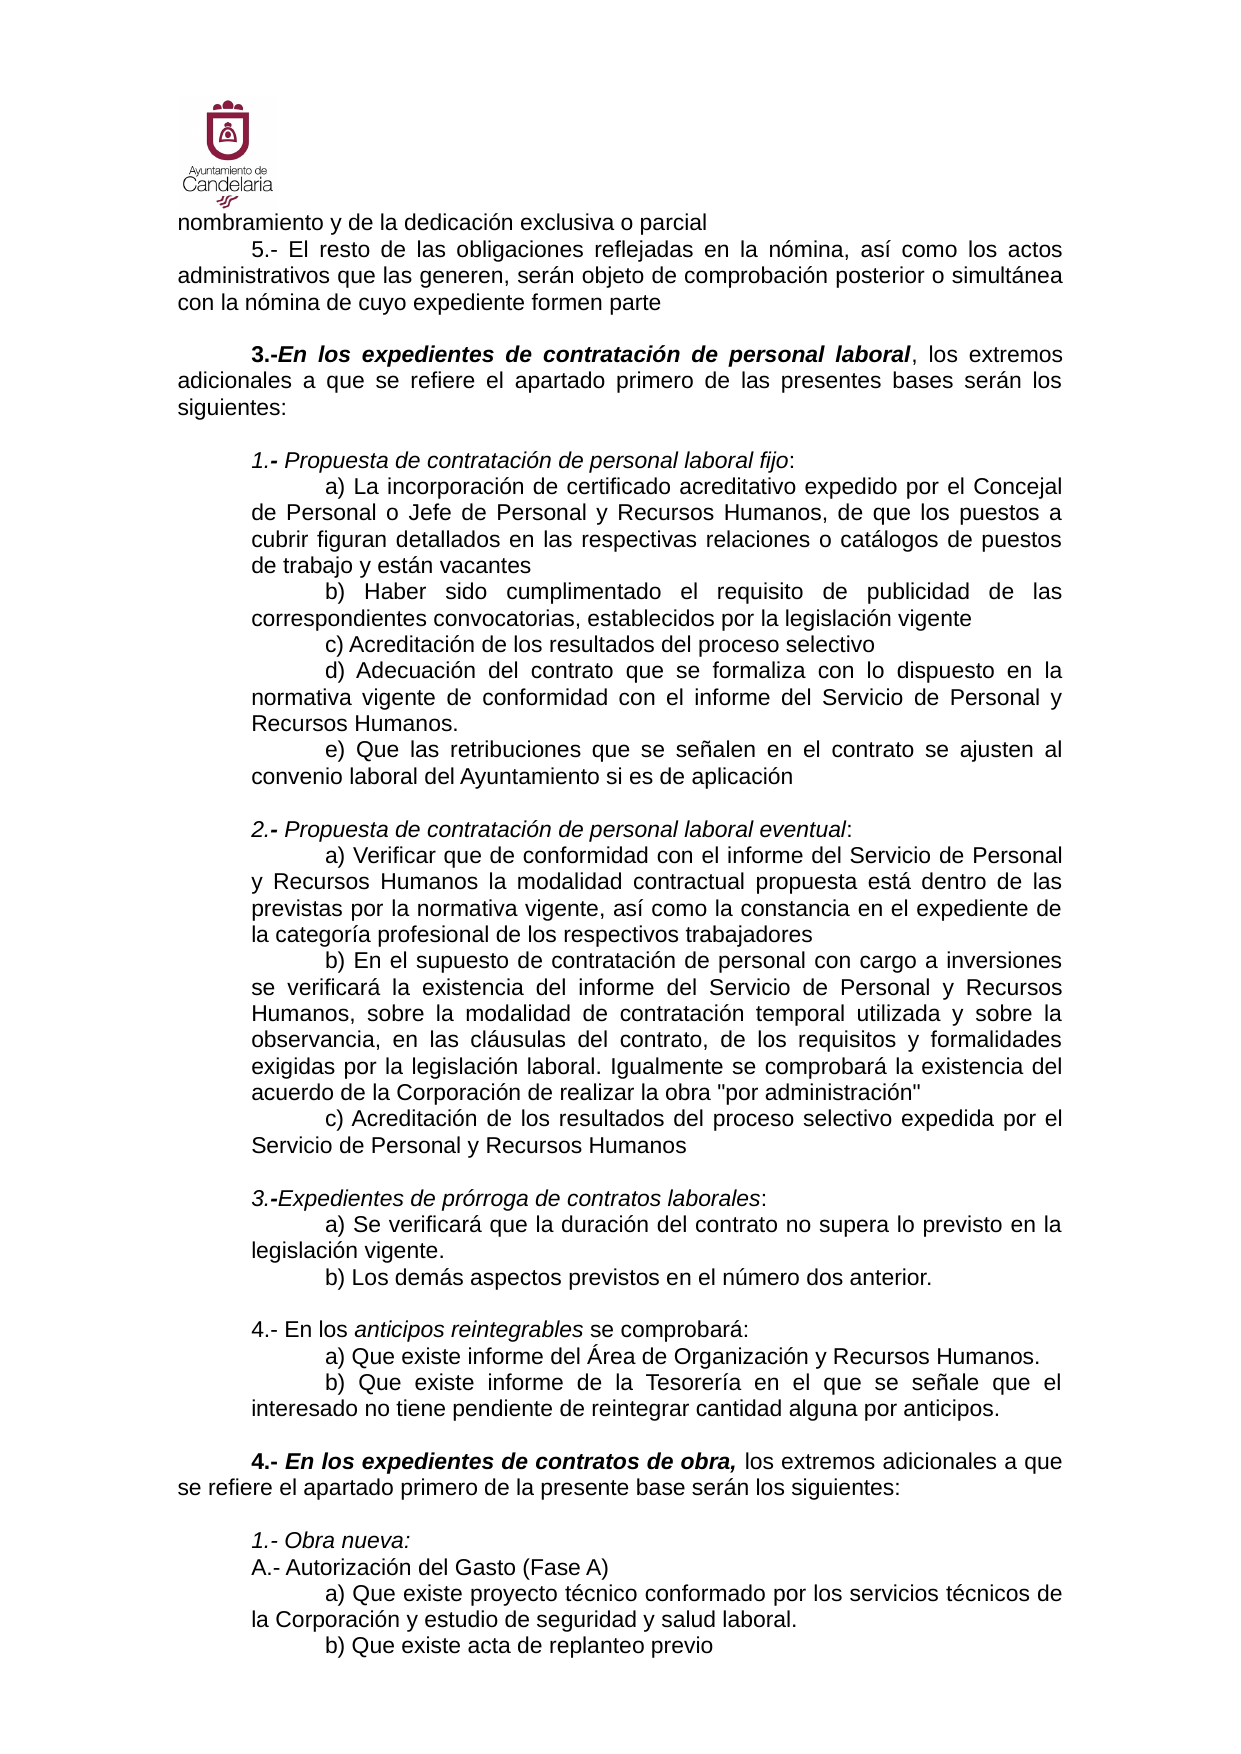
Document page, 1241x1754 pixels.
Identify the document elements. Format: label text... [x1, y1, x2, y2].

text c) Acreditación de los resultados del proceso selectivo [251, 631, 1063, 657]
text a) Verificar que de conformidad con el informe del Servicio de Personal y Recursos Humanos la modalidad contractual propuesta está dentro de las previstas por la normativa vigente, así como la constancia en el expediente de la categoría profesional de los respectivos trabajadores [251, 842, 1063, 947]
text a) Que existe proyecto técnico conformado por los servicios técnicos de la Corporación y estudio de seguridad y salud laboral. [251, 1580, 1063, 1632]
text 1.- Obra nueva: [177, 1527, 1063, 1553]
text d) Adecuación del contrato que se formaliza con lo dispuesto en la normativa vigente de conformidad con el informe del Servicio de Personal y Recursos Humanos. [251, 657, 1063, 736]
text nombramiento y de la dedicación exclusiva o parcial [177, 209, 1063, 236]
text 4.- En los anticipos reintegrables se comprobará: [177, 1316, 1063, 1343]
text a) Se verificará que la duración del contrato no supera lo previsto en la legislación vigente. [251, 1211, 1063, 1263]
text b) Que existe acta de replanteo previo [251, 1632, 1063, 1659]
text b) Que existe informe de la Tesorería en el que se señale que el interesado no tiene pendiente de reintegrar cantidad alguna por anticipos. [251, 1369, 1063, 1422]
text 3.-En los expedientes de contratación de personal laboral, los extremos adicionales a que se refiere el apartado primero de las presentes bases serán los siguientes: [177, 341, 1063, 420]
text 5.- El resto de las obligaciones reflejadas en la nómina, así como los actos administrativos que las generen, serán objeto de comprobación posterior o simultánea con la nómina de cuyo expediente formen parte [177, 236, 1063, 315]
text A.- Autorización del Gasto (Fase A) [177, 1553, 1063, 1580]
text 2.- Propuesta de contratación de personal laboral eventual: [177, 816, 1063, 842]
text a) Que existe informe del Área de Organización y Recursos Humanos. [251, 1343, 1063, 1369]
text c) Acreditación de los resultados del proceso selectivo expedida por el Servicio de Personal y Recursos Humanos [251, 1105, 1063, 1158]
text 1.- Propuesta de contratación de personal laboral fijo: [177, 447, 1063, 473]
text a) La incorporación de certificado acreditativo expedido por el Concejal de Personal o Jefe de Personal y Recursos Humanos, de que los puestos a cubrir figuran detallados en las respectivas relaciones o catálogos de puestos de trabajo y están vacantes [251, 473, 1063, 578]
text b) Haber sido cumplimentado el requisito de publicidad de las correspondientes convocatorias, establecidos por la legislación vigente [251, 578, 1063, 631]
text b) En el supuesto de contratación de personal con cargo a inversiones se verificará la existencia del informe del Servicio de Personal y Recursos Humanos, sobre la modalidad de contratación temporal utilizada y sobre la observancia, en las cláusulas del contrato, de los requisitos y formalidades exigidas por la legislación laboral. Igualmente se comprobará la existencia del acuerdo de la Corporación de realizar la obra "por administración" [251, 947, 1063, 1105]
text b) Los demás aspectos previstos en el número dos anterior. [251, 1263, 1063, 1290]
text 4.- En los expedientes de contratos de obra, los extremos adicionales a que se refiere el apartado primero de la presente base serán los siguientes: [177, 1448, 1063, 1501]
text 3.-Expedientes de prórroga de contratos laborales: [177, 1184, 1063, 1211]
text e) Que las retribuciones que se señalen en el contrato se ajusten al convenio laboral del Ayuntamiento si es de aplicación [251, 736, 1063, 789]
